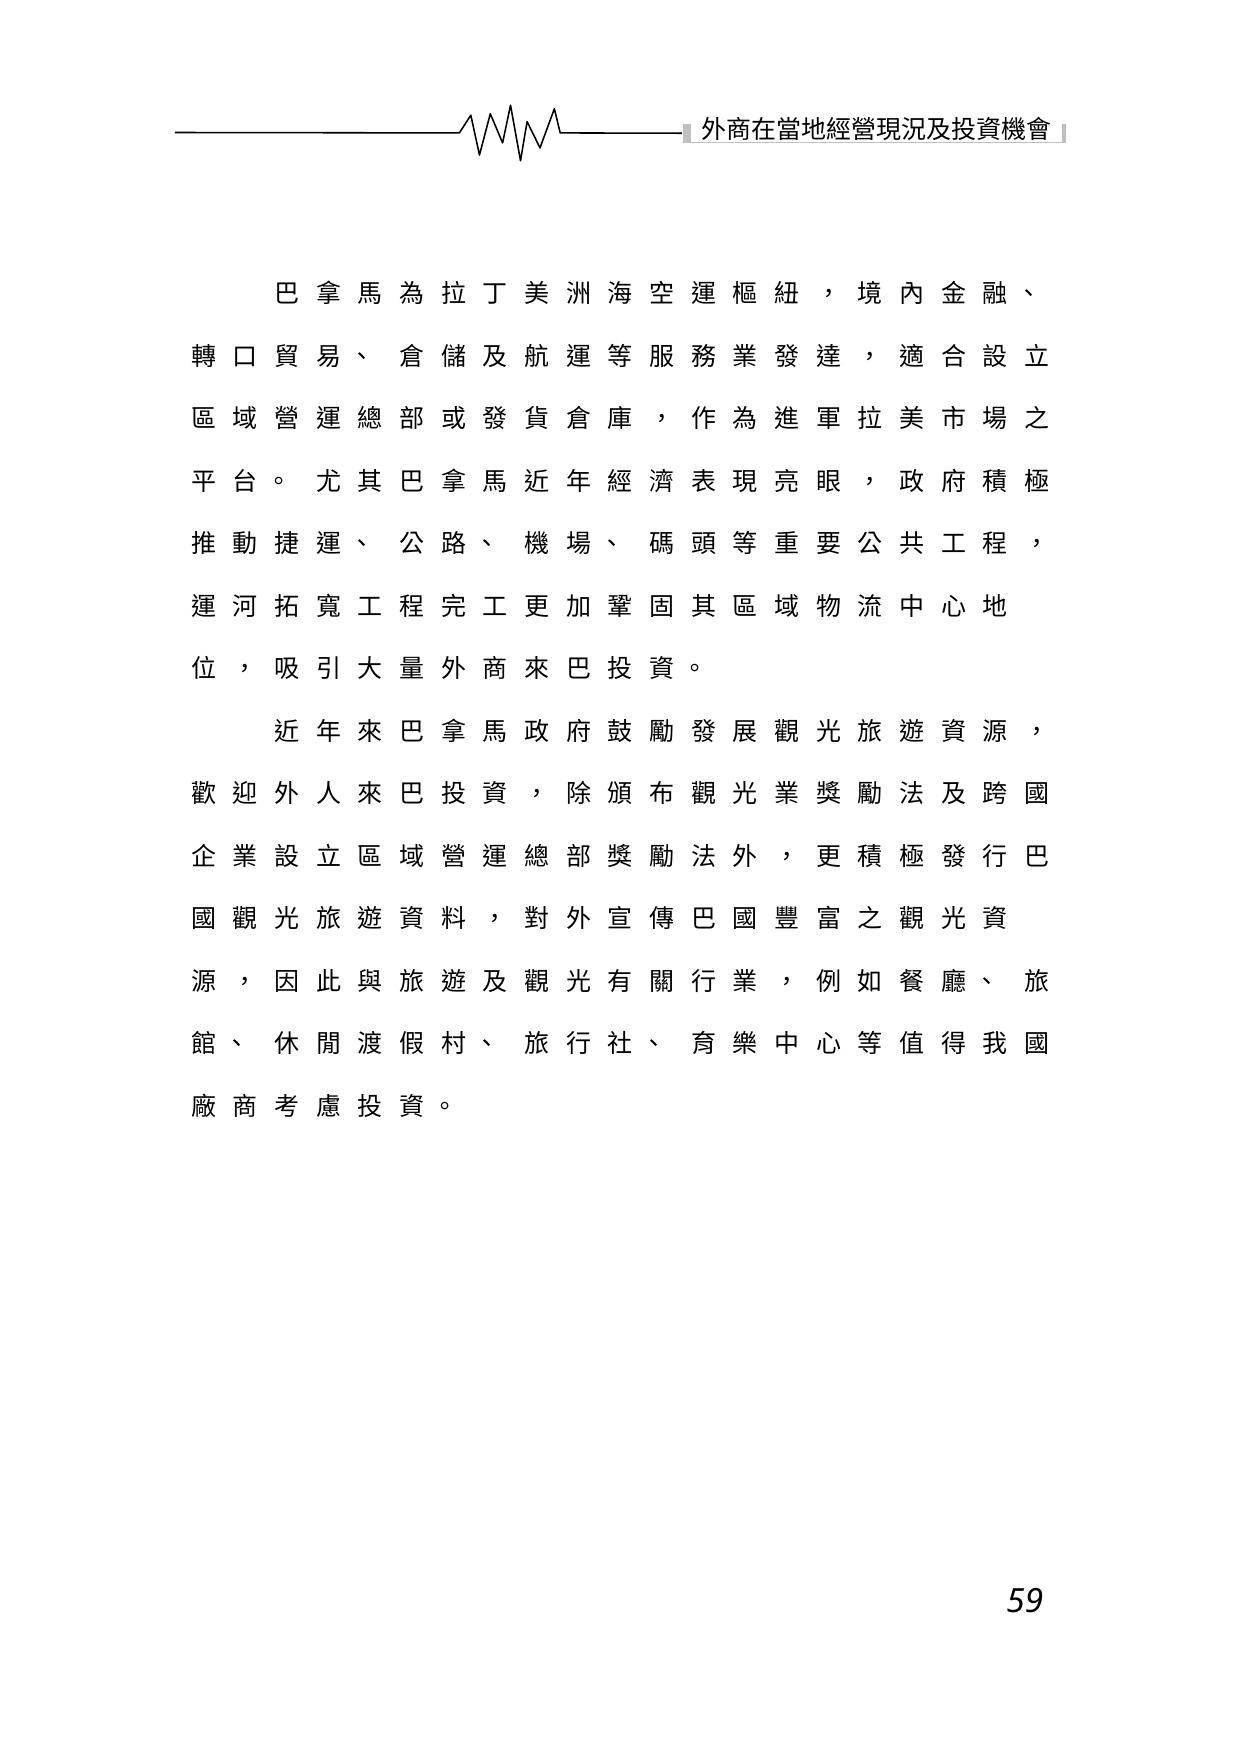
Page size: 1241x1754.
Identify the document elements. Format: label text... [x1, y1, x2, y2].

text 巴拿馬為拉丁美洲海空運樞紐，境內金融、轉口貿易、倉儲及航運等服務業發達，適合設立區域營運總部或發貨倉庫，作為進軍拉美市場之平台。尤其巴拿馬近年經濟表現亮眼，政府積極推動捷運、公路、機場、碼頭等重要公共工程，運河拓寬工程完工更加鞏固其區域物流中心地位，吸引大量外商來巴投資。 [183, 250, 1058, 688]
text 近年來巴拿馬政府鼓勵發展觀光旅遊資源，歡迎外人來巴投資，除頒布觀光業獎勵法及跨國企業設立區域營運總部獎勵法外，更積極發行巴國觀光旅遊資料，對外宣傳巴國豐富之觀光資源，因此與旅遊及觀光有關行業，例如餐廳、旅館、休閒渡假村、旅行社、育樂中心等值得我國廠商考慮投資。 [183, 688, 1058, 1125]
